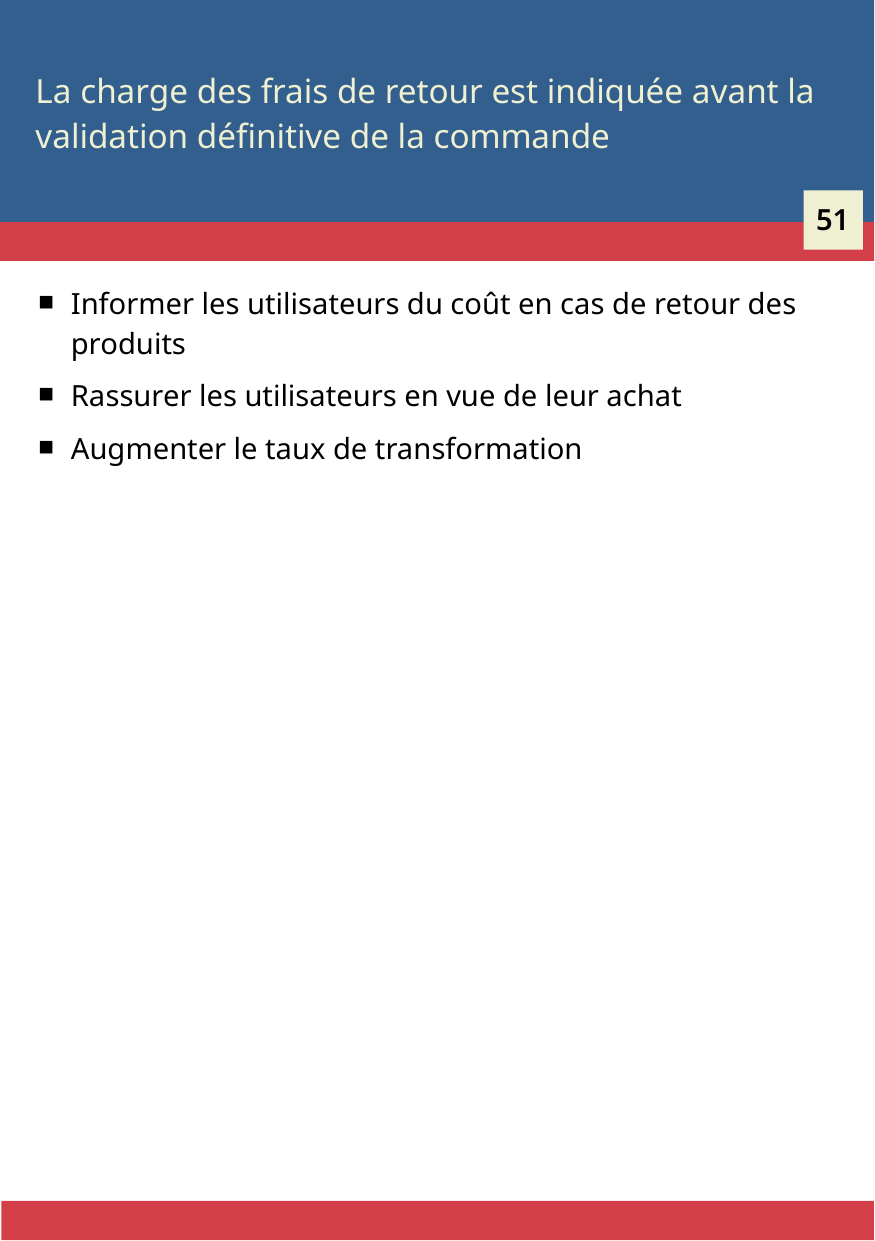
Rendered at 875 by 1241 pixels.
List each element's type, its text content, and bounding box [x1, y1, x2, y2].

list Informer les utilisateurs du coût en cas de retour des produits Rassurer les utilisateurs en vue de leur achat Augmenter le taux de transformation [23, 283, 839, 1111]
title La charge des frais de retour est indiquée avant la validation définitive de la commande [35, 13, 839, 213]
text_box 51 [803, 188, 863, 249]
